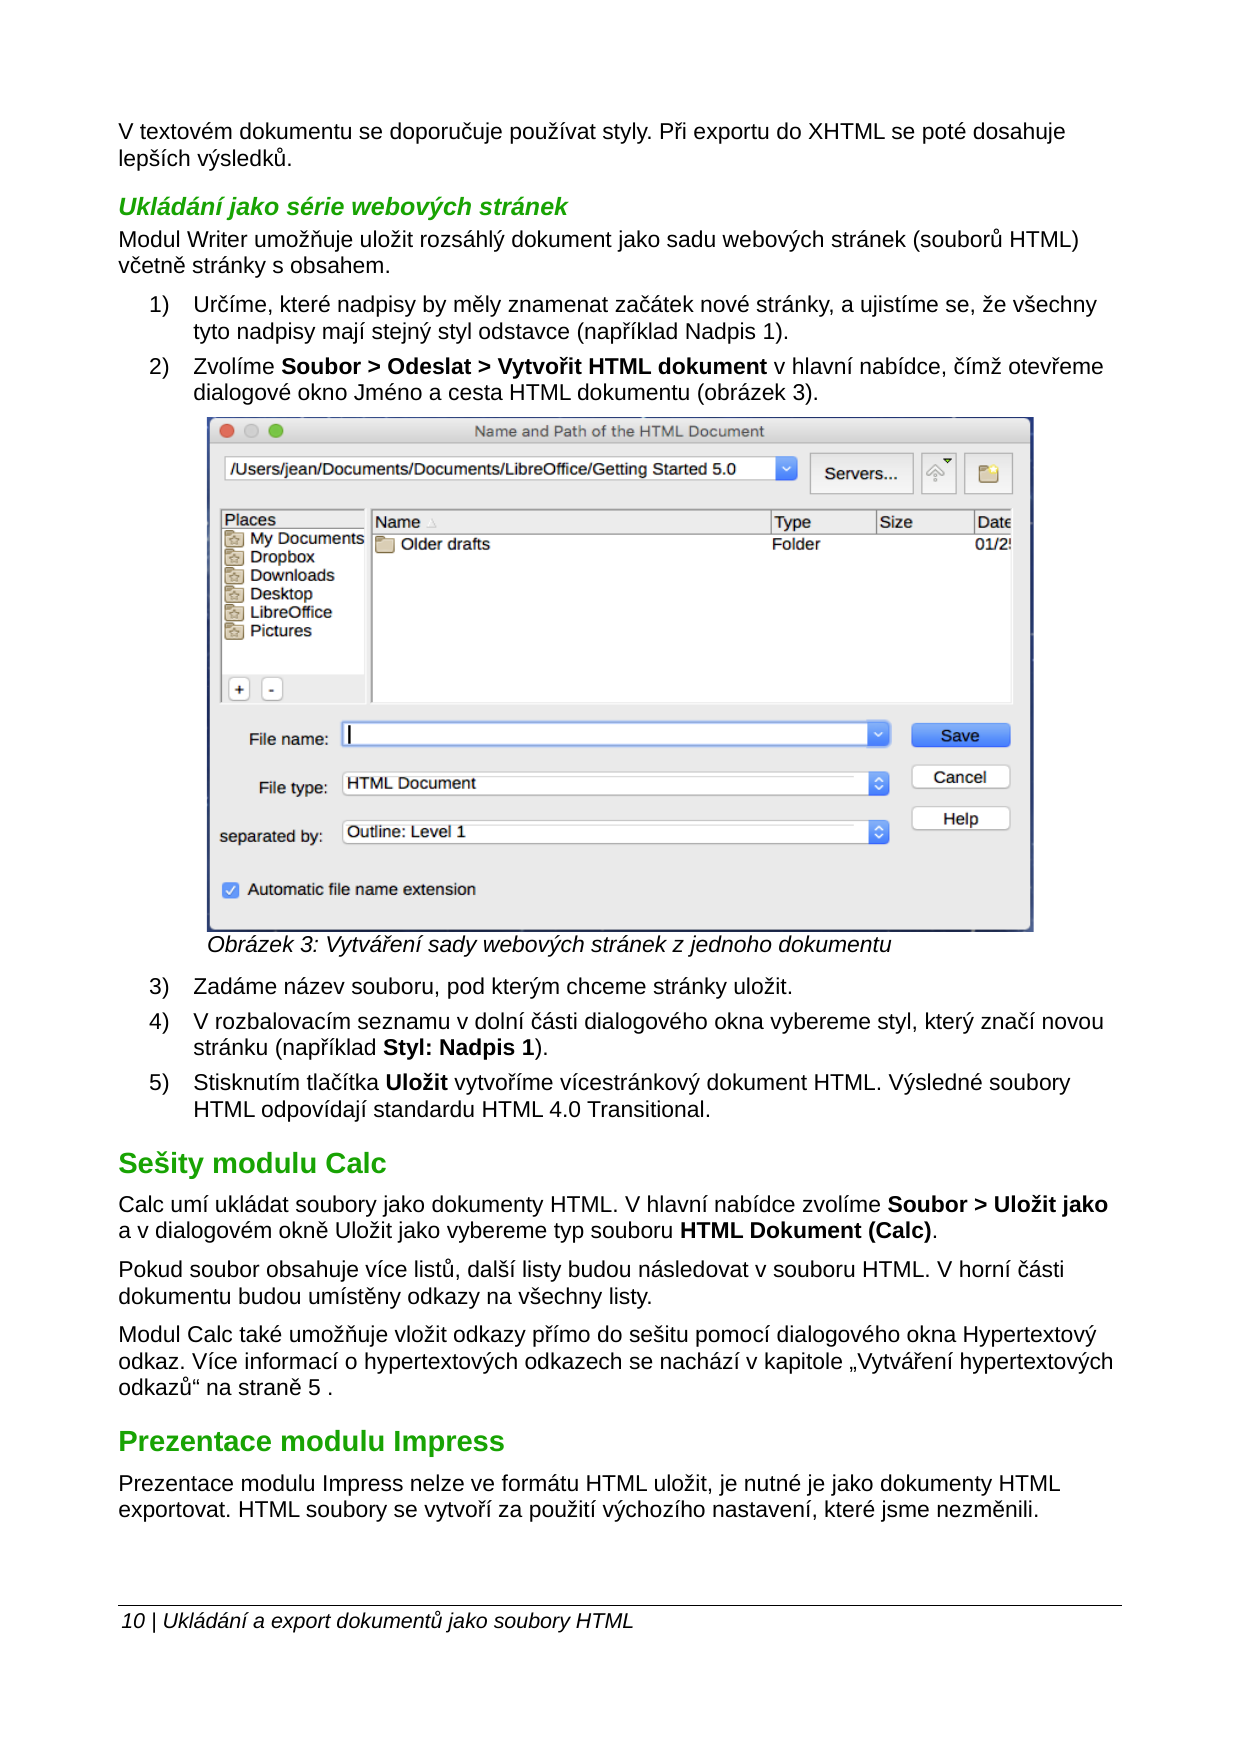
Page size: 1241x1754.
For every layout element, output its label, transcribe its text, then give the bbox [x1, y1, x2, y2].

list Zadáme název souboru, pod kterým chceme stránky uložit. [169, 973, 1122, 999]
subtitle Prezentace modulu Impress [118, 1424, 1122, 1458]
text Calc umí ukládat soubory jako dokumenty HTML. V hlavní nabídce zvolíme Soubor > Uložit jako a v dialogovém okně Uložit jako vybereme typ souboru HTML Dokument (Calc). [118, 1191, 1122, 1244]
text Obrázek 3: Vytváření sady webových stránek z jednoho dokumentu [207, 932, 1033, 958]
text Modul Writer umožňuje uložit rozsáhlý dokument jako sadu webových stránek (souborů HTML) včetně stránky s obsahem. [118, 226, 1122, 279]
text V textovém dokumentu se doporučuje používat styly. Při exportu do XHTML se poté dosahuje lepších výsledků. [118, 118, 1122, 171]
list Stisknutím tlačítka Uložit vytvoříme vícestránkový dokument HTML. Výsledné soubory HTML odpovídají standardu HTML 4.0 Transitional. [169, 1069, 1122, 1122]
list V rozbalovacím seznamu v dolní části dialogového okna vybereme styl, který značí novou stránku (například Styl: Nadpis 1). [169, 1008, 1122, 1061]
text Modul Calc také umožňuje vložit odkazy přímo do sešitu pomocí dialogového okna Hypertextový odkaz. Více informací o hypertextových odkazech se nachází v kapitole „Vytváření hypertextových odkazů“ na straně 5 . [118, 1321, 1122, 1401]
list Určíme, které nadpisy by měly znamenat začátek nové stránky, a ujistíme se, že všechny tyto nadpisy mají stejný styl odstavce (například Nadpis 1). [169, 291, 1122, 344]
list Zvolíme Soubor > Odeslat > Vytvořit HTML dokument v hlavní nabídce, čímž otevřeme dialogové okno Jméno a cesta HTML dokumentu (obrázek 10). [169, 353, 1122, 406]
picture [206, 417, 1034, 932]
text Pokud soubor obsahuje více listů, další listy budou následovat v souboru HTML. V horní části dokumentu budou umístěny odkazy na všechny listy. [118, 1256, 1122, 1309]
subtitle Ukládání jako série webových stránek [118, 191, 1122, 220]
subtitle Sešity modulu Calc [118, 1146, 1122, 1179]
text Prezentace modulu Impress nelze ve formátu HTML uložit, je nutné je jako dokumenty HTML exportovat. HTML soubory se vytvoří za použití výchozího nastavení, které jsme nezměnili. [118, 1469, 1122, 1522]
